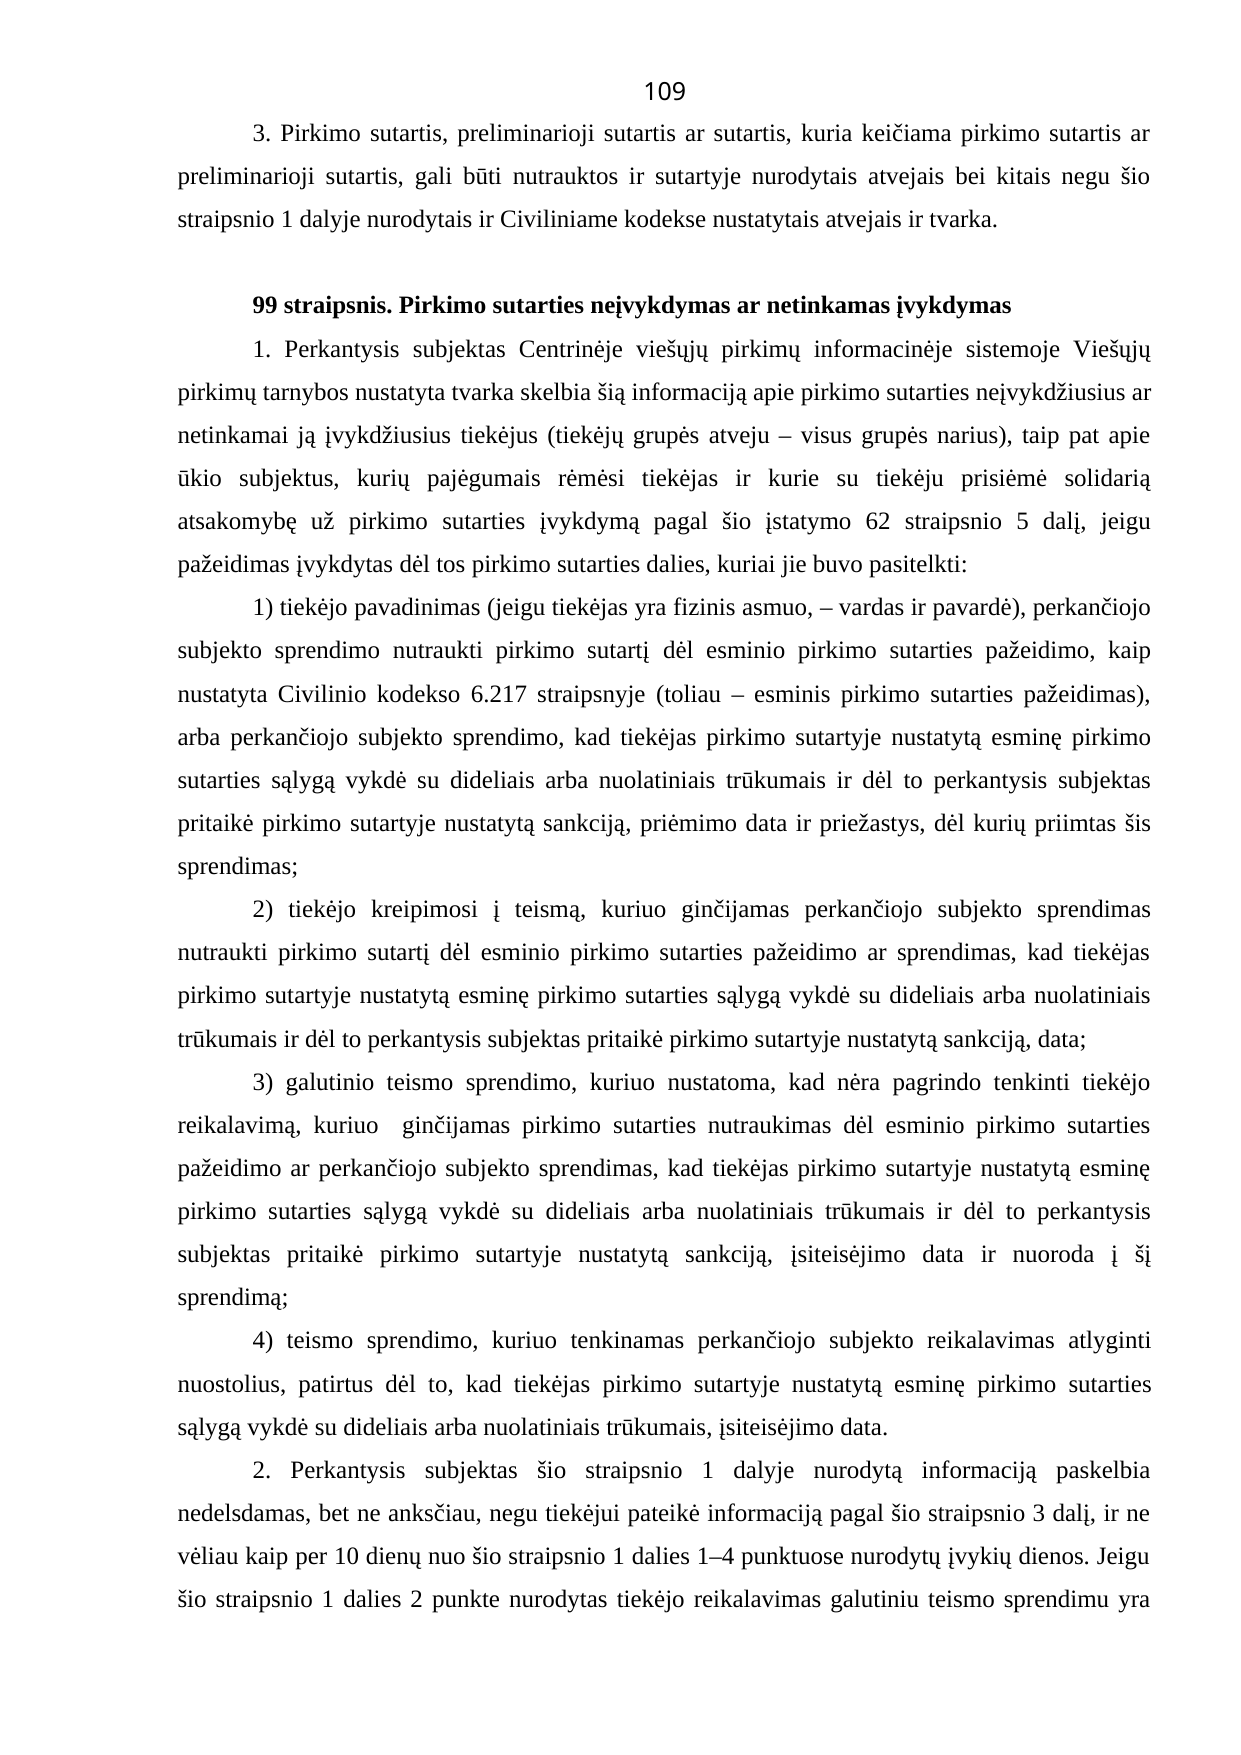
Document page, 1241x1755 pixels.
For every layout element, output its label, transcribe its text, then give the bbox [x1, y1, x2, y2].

text 2. Perkantysis subjektas šio straipsnio 1 dalyje nurodytą informaciją paskelbia nedelsdamas, bet ne anksčiau, negu tiekėjui pateikė informaciją pagal šio straipsnio 3 dalį, ir ne vėliau kaip per 10 dienų nuo šio straipsnio 1 dalies 1–4 punktuose nurodytų įvykių dienos. Jeigu šio straipsnio 1 dalies 2 punkte nurodytas tiekėjo reikalavimas galutiniu teismo sprendimu yra [177, 1455, 1152, 1613]
text 3) galutinio teismo sprendimo, kuriuo nustatoma, kad nėra pagrindo tenkinti tiekėjo reikalavimą, kuriuo ginčijamas pirkimo sutarties nutraukimas dėl esminio pirkimo sutarties pažeidimo ar perkančiojo subjekto sprendimas, kad tiekėjas pirkimo sutartyje nustatytą esminę pirkimo sutarties sąlygą vykdė su dideliais arba nuolatiniais trūkumais ir dėl to perkantysis subjektas pritaikė pirkimo sutartyje nustatytą sankciją, įsiteisėjimo data ir nuoroda į šį sprendimą; [177, 1067, 1152, 1311]
text 2) tiekėjo kreipimosi į teismą, kuriuo ginčijamas perkančiojo subjekto sprendimas nutraukti pirkimo sutartį dėl esminio pirkimo sutarties pažeidimo ar sprendimas, kad tiekėjas pirkimo sutartyje nustatytą esminę pirkimo sutarties sąlygą vykdė su dideliais arba nuolatiniais trūkumais ir dėl to perkantysis subjektas pritaikė pirkimo sutartyje nustatytą sankciją, data; [177, 894, 1152, 1052]
text 1. Perkantysis subjektas Centrinėje viešųjų pirkimų informacinėje sistemoje Viešųjų pirkimų tarnybos nustatyta tvarka skelbia šią informaciją apie pirkimo sutarties neįvykdžiusius ar netinkamai ją įvykdžiusius tiekėjus (tiekėjų grupės atveju – visus grupės narius), taip pat apie ūkio subjektus, kurių pajėgumais rėmėsi tiekėjas ir kurie su tiekėju prisiėmė solidarią atsakomybę už pirkimo sutarties įvykdymą pagal šio įstatymo 62 straipsnio 5 dalį, jeigu pažeidimas įvykdytas dėl tos pirkimo sutarties dalies, kuriai jie buvo pasitelkti: [177, 334, 1152, 578]
text 99 straipsnis. Pirkimo sutarties neįvykdymas ar netinkamas įvykdymas [177, 291, 1152, 319]
text 4) teismo sprendimo, kuriuo tenkinamas perkančiojo subjekto reikalavimas atlyginti nuostolius, patirtus dėl to, kad tiekėjas pirkimo sutartyje nustatytą esminę pirkimo sutarties sąlygą vykdė su dideliais arba nuolatiniais trūkumais, įsiteisėjimo data. [177, 1326, 1152, 1441]
text 1) tiekėjo pavadinimas (jeigu tiekėjas yra fizinis asmuo, – vardas ir pavardė), perkančiojo subjekto sprendimo nutraukti pirkimo sutartį dėl esminio pirkimo sutarties pažeidimo, kaip nustatyta Civilinio kodekso 6.217 straipsnyje (toliau – esminis pirkimo sutarties pažeidimas), arba perkančiojo subjekto sprendimo, kad tiekėjas pirkimo sutartyje nustatytą esminę pirkimo sutarties sąlygą vykdė su dideliais arba nuolatiniais trūkumais ir dėl to perkantysis subjektas pritaikė pirkimo sutartyje nustatytą sankciją, priėmimo data ir priežastys, dėl kurių priimtas šis sprendimas; [177, 592, 1152, 880]
text 3. Pirkimo sutartis, preliminarioji sutartis ar sutartis, kuria keičiama pirkimo sutartis ar preliminarioji sutartis, gali būti nutrauktos ir sutartyje nurodytais atvejais bei kitais negu šio straipsnio 1 dalyje nurodytais ir Civiliniame kodekse nustatytais atvejais ir tvarka. [177, 118, 1152, 233]
